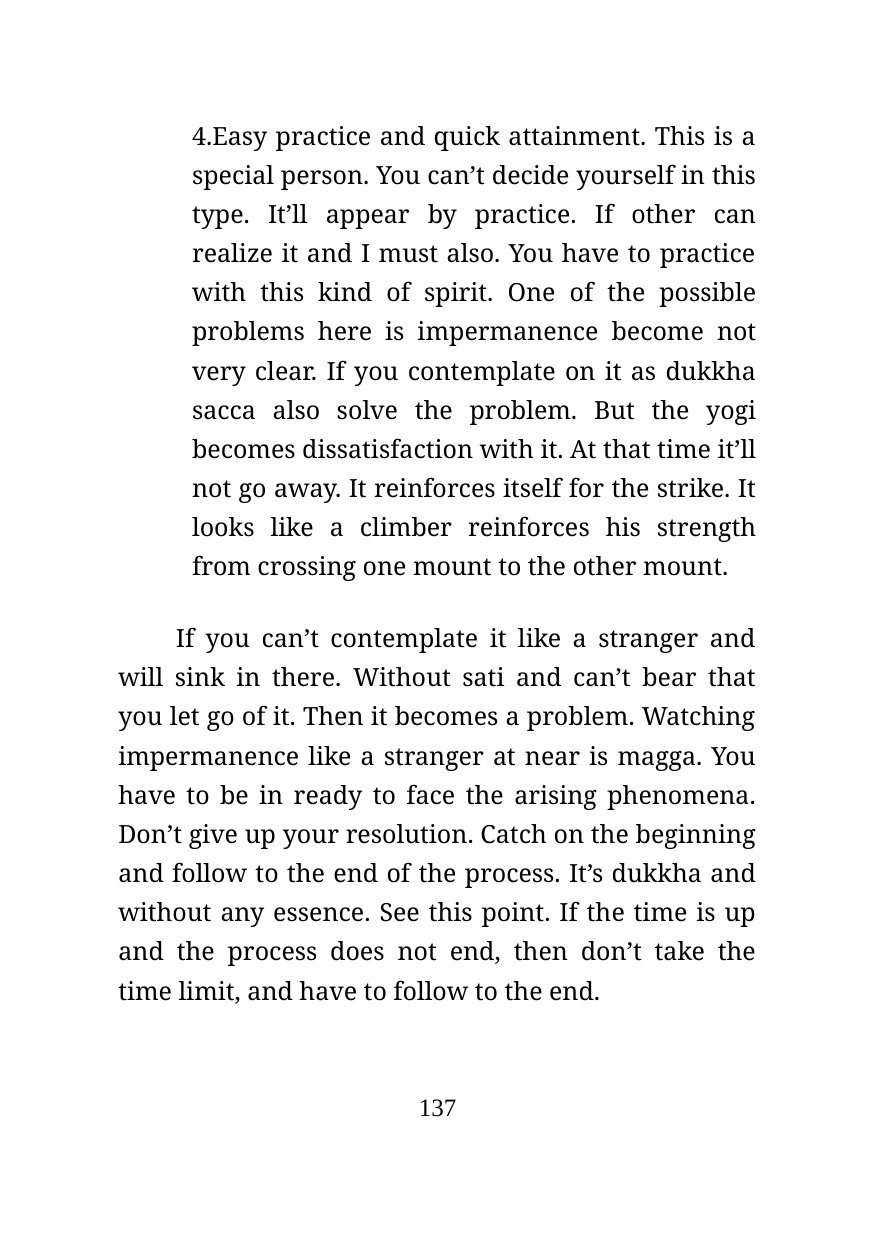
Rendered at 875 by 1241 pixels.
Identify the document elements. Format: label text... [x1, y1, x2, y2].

list Easy practice and quick attainment. This is a special person. You can’t decide yourself in this type. It’ll appear by practice. If other can realize it and I must also. You have to practice with this kind of spirit. One of the possible problems here is impermanence become not very clear. If you contemplate on it as dukkha sacca also solve the problem. But the yogi becomes dissatisfaction with it. At that time it’ll not go away. It reinforces itself for the strike. It looks like a climber reinforces his strength from crossing one mount to the other mount. [118, 118, 756, 583]
text If you can’t contemplate it like a stranger and will sink in there. Without sati and can’t bear that you let go of it. Then it becomes a problem. Watching impermanence like a stranger at near is magga. You have to be in ready to face the arising phenomena. Don’t give up your resolution. Catch on the beginning and follow to the end of the process. It’s dukkha and without any essence. See this point. If the time is up and the process does not end, then don’t take the time limit, and have to follow to the end. [118, 621, 756, 1007]
